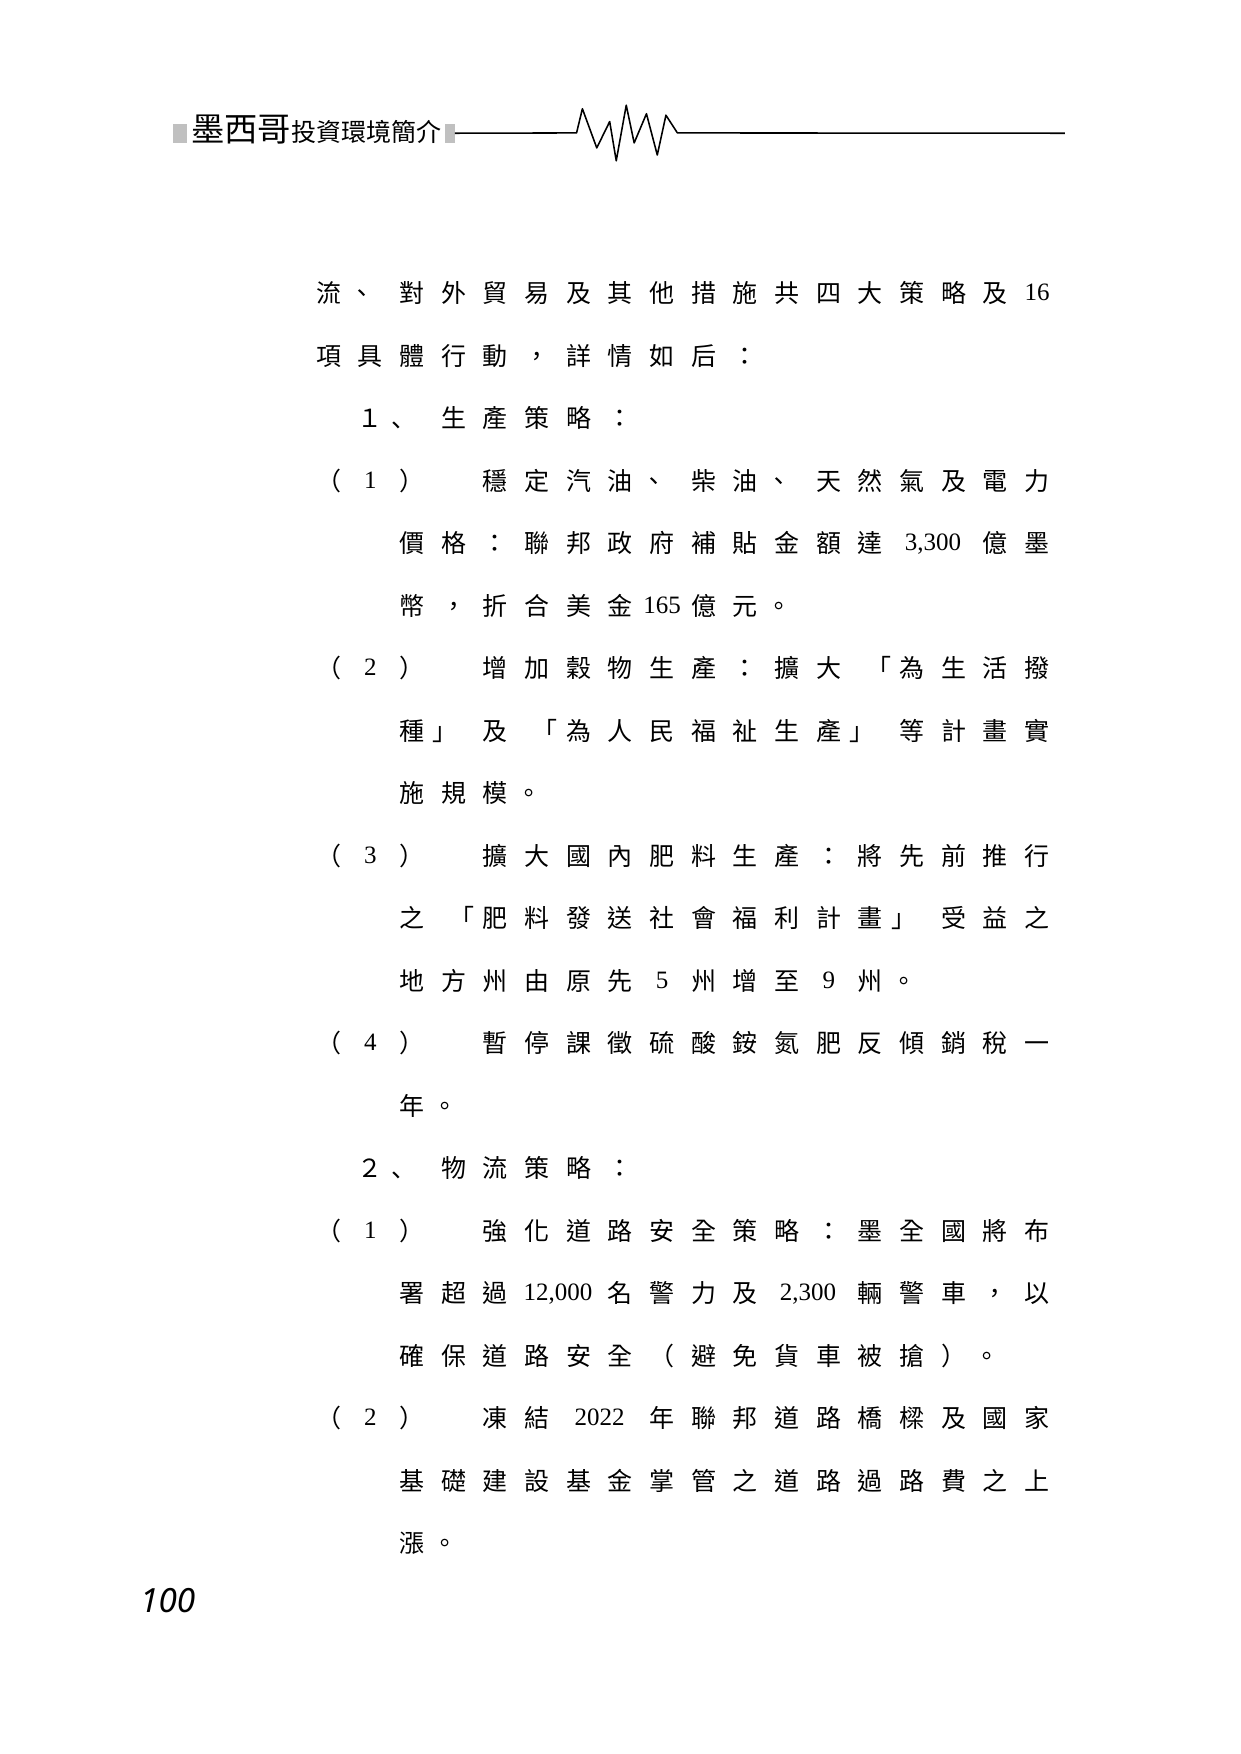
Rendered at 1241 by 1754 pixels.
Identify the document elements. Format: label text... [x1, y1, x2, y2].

text ２、物流策略： [332, 1125, 1058, 1188]
text （2） 凍結2022年聯邦道路橋樑及國家基礎建設基金掌管之道路過路費之上漲。 [306, 1375, 1058, 1563]
text （4） 暫停課徵硫酸銨氮肥反傾銷稅一年。 [306, 1000, 1058, 1125]
text （1） 強化道路安全策略：墨全國將布署超過12,000名警力及2,300輛警車，以確保道路安全（避免貨車被搶）。 [306, 1188, 1058, 1375]
text （2） 增加穀物生產：擴大「為生活撥種」及「為人民福祉生產」等計畫實施規模。 [306, 625, 1058, 813]
text １、生產策略： [332, 375, 1058, 438]
text 流、對外貿易及其他措施共四大策略及16項具體行動，詳情如后： [281, 250, 1058, 375]
text （3） 擴大國內肥料生產：將先前推行之「肥料發送社會福利計畫」受益之地方州由原先5州增至9州。 [306, 813, 1058, 1000]
text （1） 穩定汽油、柴油、天然氣及電力價格：聯邦政府補貼金額達3,300億墨幣，折合美金165億元。 [306, 438, 1058, 625]
